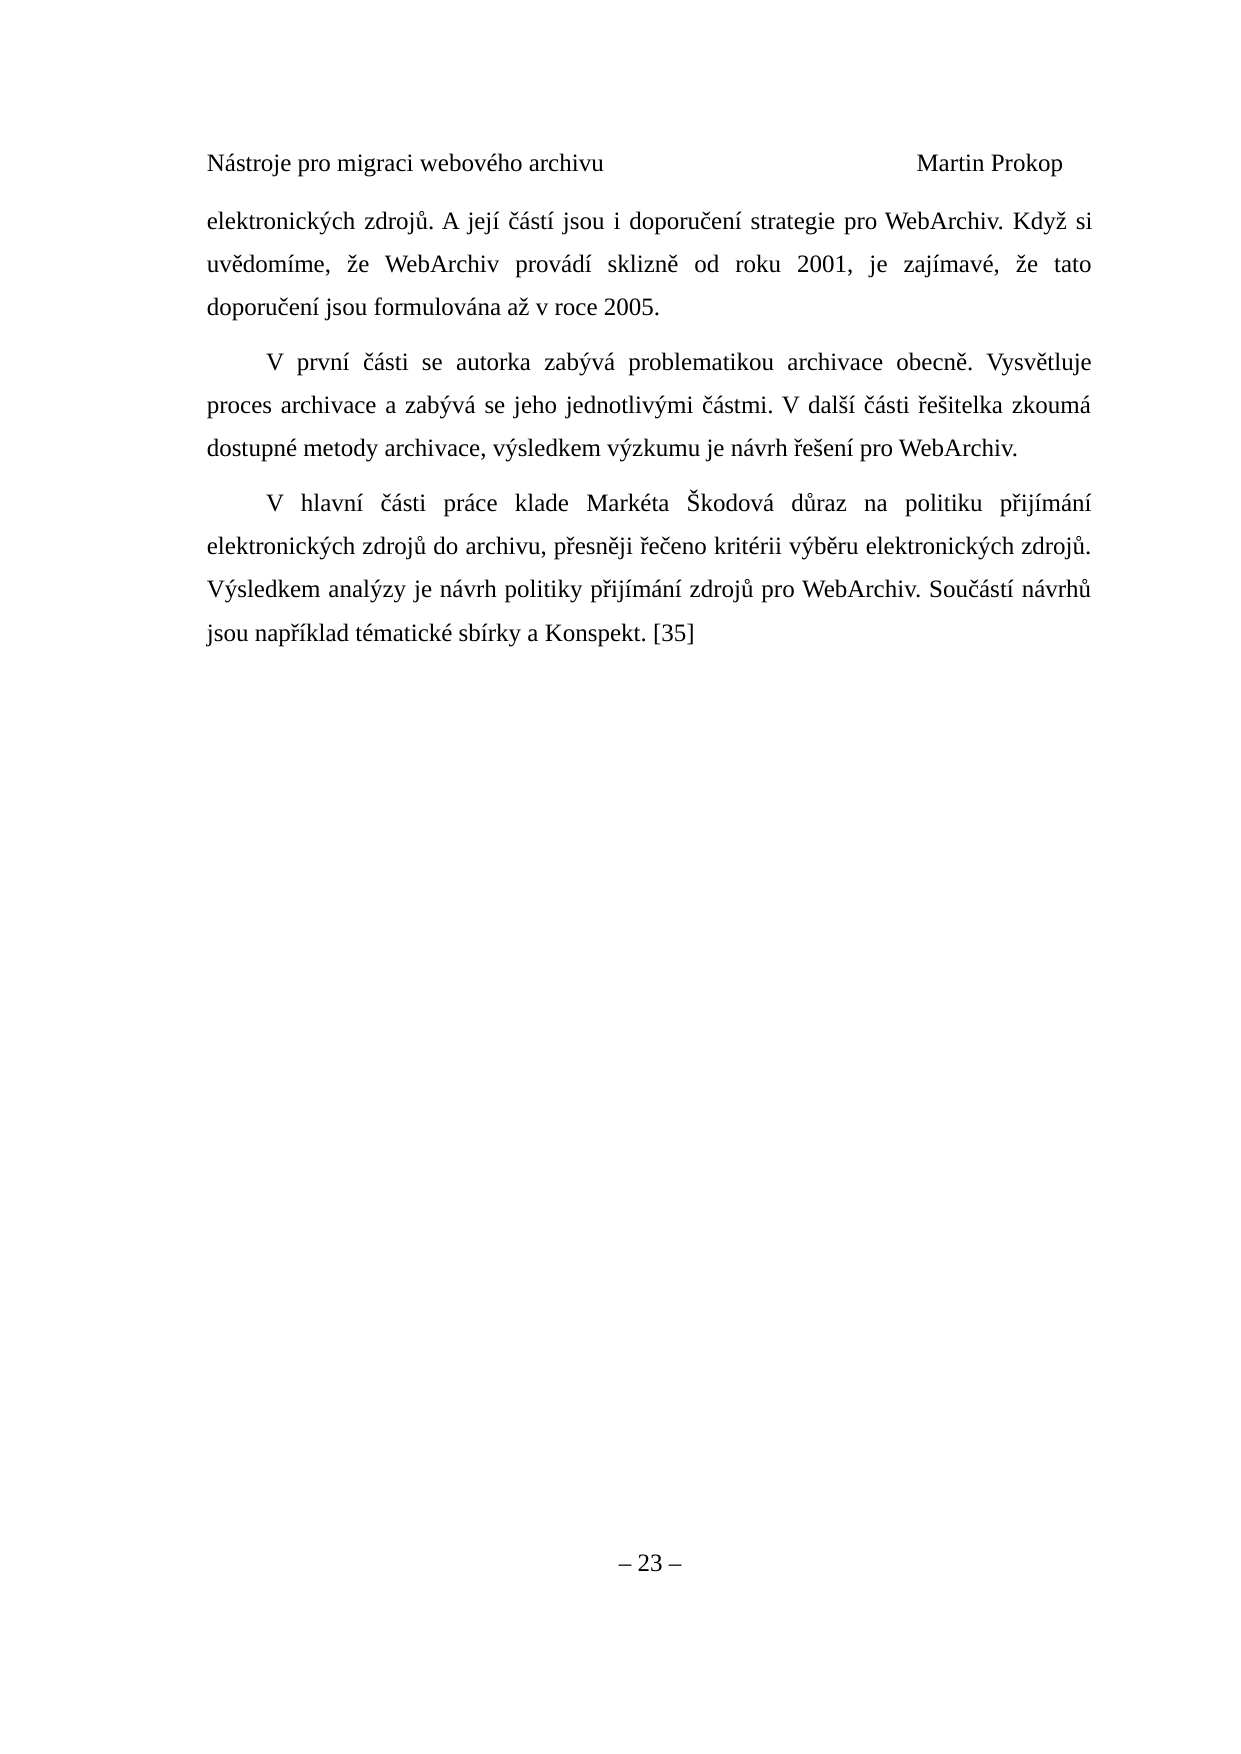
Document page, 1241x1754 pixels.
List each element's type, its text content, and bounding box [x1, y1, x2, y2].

text V hlavní části práce klade Markéta Škodová důraz na politiku přijímání elektronických zdrojů do archivu, přesněji řečeno kritérii výběru elektronických zdrojů. Výsledkem analýzy je návrh politiky přijímání zdrojů pro WebArchiv. Součástí návrhů jsou například tématické sbírky a Konspekt. [35] [207, 488, 1093, 646]
text elektronických zdrojů. A její částí jsou i doporučení strategie pro WebArchiv. Když si uvědomíme, že WebArchiv provádí sklizně od roku 2001, je zajímavé, že tato doporučení jsou formulována až v roce 2005. [207, 206, 1093, 321]
text V první části se autorka zabývá problematikou archivace obecně. Vysvětluje proces archivace a zabývá se jeho jednotlivými částmi. V další části řešitelka zkoumá dostupné metody archivace, výsledkem výzkumu je návrh řešení pro WebArchiv. [207, 347, 1093, 462]
